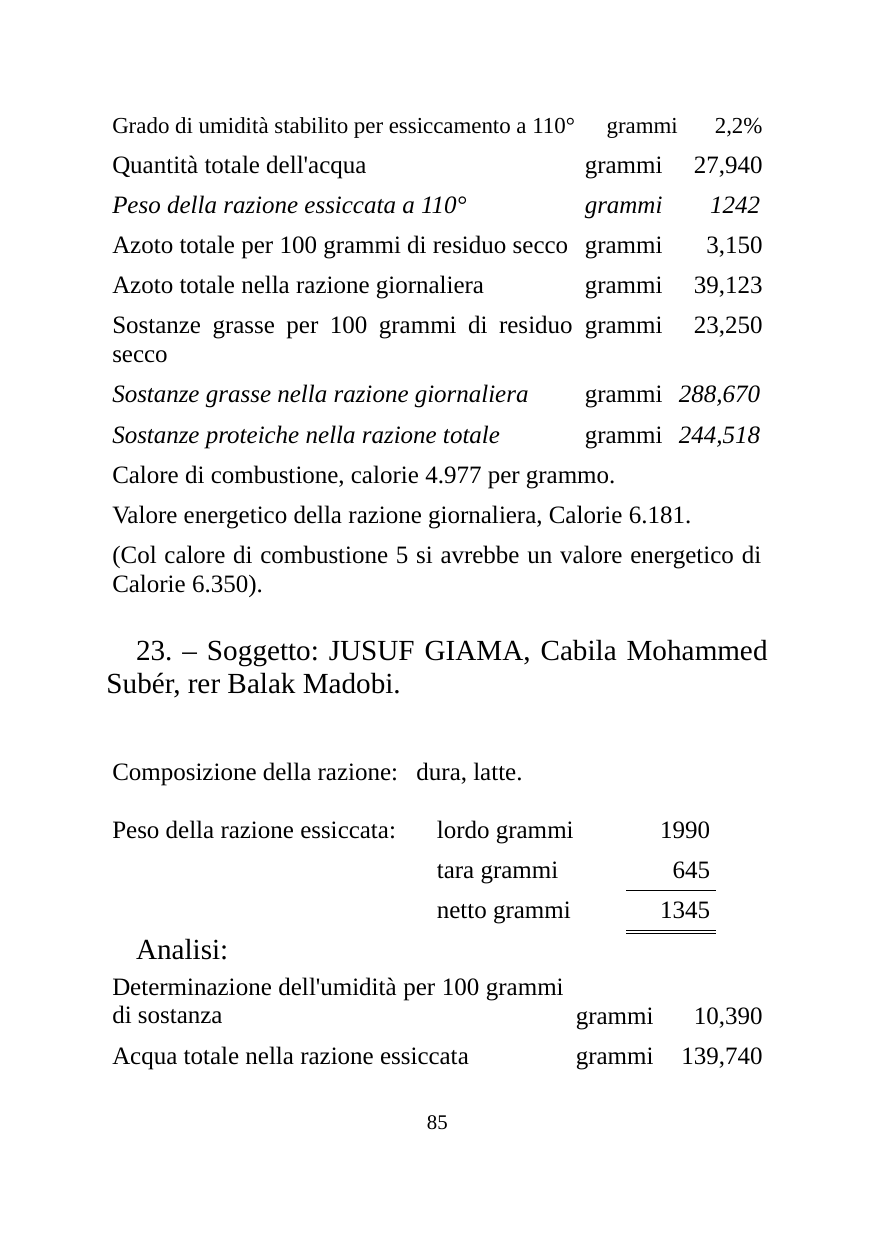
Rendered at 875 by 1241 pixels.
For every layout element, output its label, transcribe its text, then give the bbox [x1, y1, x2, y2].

table_cell 27,940 [671, 144, 768, 184]
table_cell Sostanze proteiche nella razione totale [106, 414, 579, 454]
table_cell grammi [579, 265, 671, 305]
table_cell Quantità totale dell'acqua [106, 144, 579, 184]
table_header dura, latte. [410, 751, 767, 792]
table_cell netto grammi [431, 890, 626, 930]
table_cell [106, 850, 431, 890]
table_cell Azoto totale per 100 grammi di residuo secco [106, 225, 579, 265]
table_cell tara grammi [431, 850, 626, 890]
table_header grammi [601, 106, 692, 144]
table_cell 1345 [626, 891, 716, 930]
table_cell 645 [626, 850, 716, 890]
table_cell grammi [579, 305, 671, 374]
text 23. – Soggetto: JUSUF GIAMA, Cabila Mohammed Subér, rer Balak Madobi. [106, 633, 768, 700]
table_header Composizione della razione: [106, 751, 410, 792]
table_cell grammi [570, 1036, 659, 1076]
table_cell Peso della razione essiccata a 110° [106, 184, 579, 224]
table_cell grammi [579, 144, 671, 184]
table_header Determinazione dell'umidità per 100 grammi di sostanza [106, 966, 570, 1036]
table_cell Sostanze grasse nella razione giornaliera [106, 374, 579, 414]
table_cell Calore di combustione, calorie 4.977 per grammo. [106, 454, 768, 494]
table_cell [716, 850, 767, 890]
table_cell [106, 890, 431, 930]
table_cell 1242 [671, 184, 768, 224]
table_cell grammi [579, 414, 671, 454]
text Analisi: [106, 932, 768, 966]
table_cell 39,123 [671, 265, 768, 305]
table_cell Sostanze grasse per 100 grammi di residuo secco [106, 305, 579, 374]
table_cell [716, 890, 767, 930]
table_cell 23,250 [671, 305, 768, 374]
table_cell 1990 [626, 792, 716, 849]
table_cell Acqua totale nella razione essiccata [106, 1036, 570, 1076]
table_cell Azoto totale nella razione giornaliera [106, 265, 579, 305]
table_header Grado di umidità stabilito per essiccamento a 110° [106, 106, 601, 144]
table_cell 139,740 [659, 1036, 768, 1076]
table_cell 244,518 [671, 414, 768, 454]
table_cell 3,150 [671, 225, 768, 265]
table_cell grammi [579, 374, 671, 414]
table_cell 288,670 [671, 374, 768, 414]
table_cell (Col calore di combustione 5 si avrebbe un valore energetico di Calorie 6.350). [106, 535, 768, 604]
table_header 10,390 [659, 966, 768, 1036]
table_header grammi [570, 966, 659, 1036]
table_cell grammi [579, 184, 671, 224]
table_cell lordo grammi [431, 792, 626, 849]
table_cell [716, 792, 767, 849]
table_cell Peso della razione essiccata: [106, 792, 431, 849]
table_cell Valore energetico della razione giornaliera, Calorie 6.181. [106, 495, 768, 535]
table_header 2,2% [692, 106, 768, 144]
table_cell grammi [579, 225, 671, 265]
